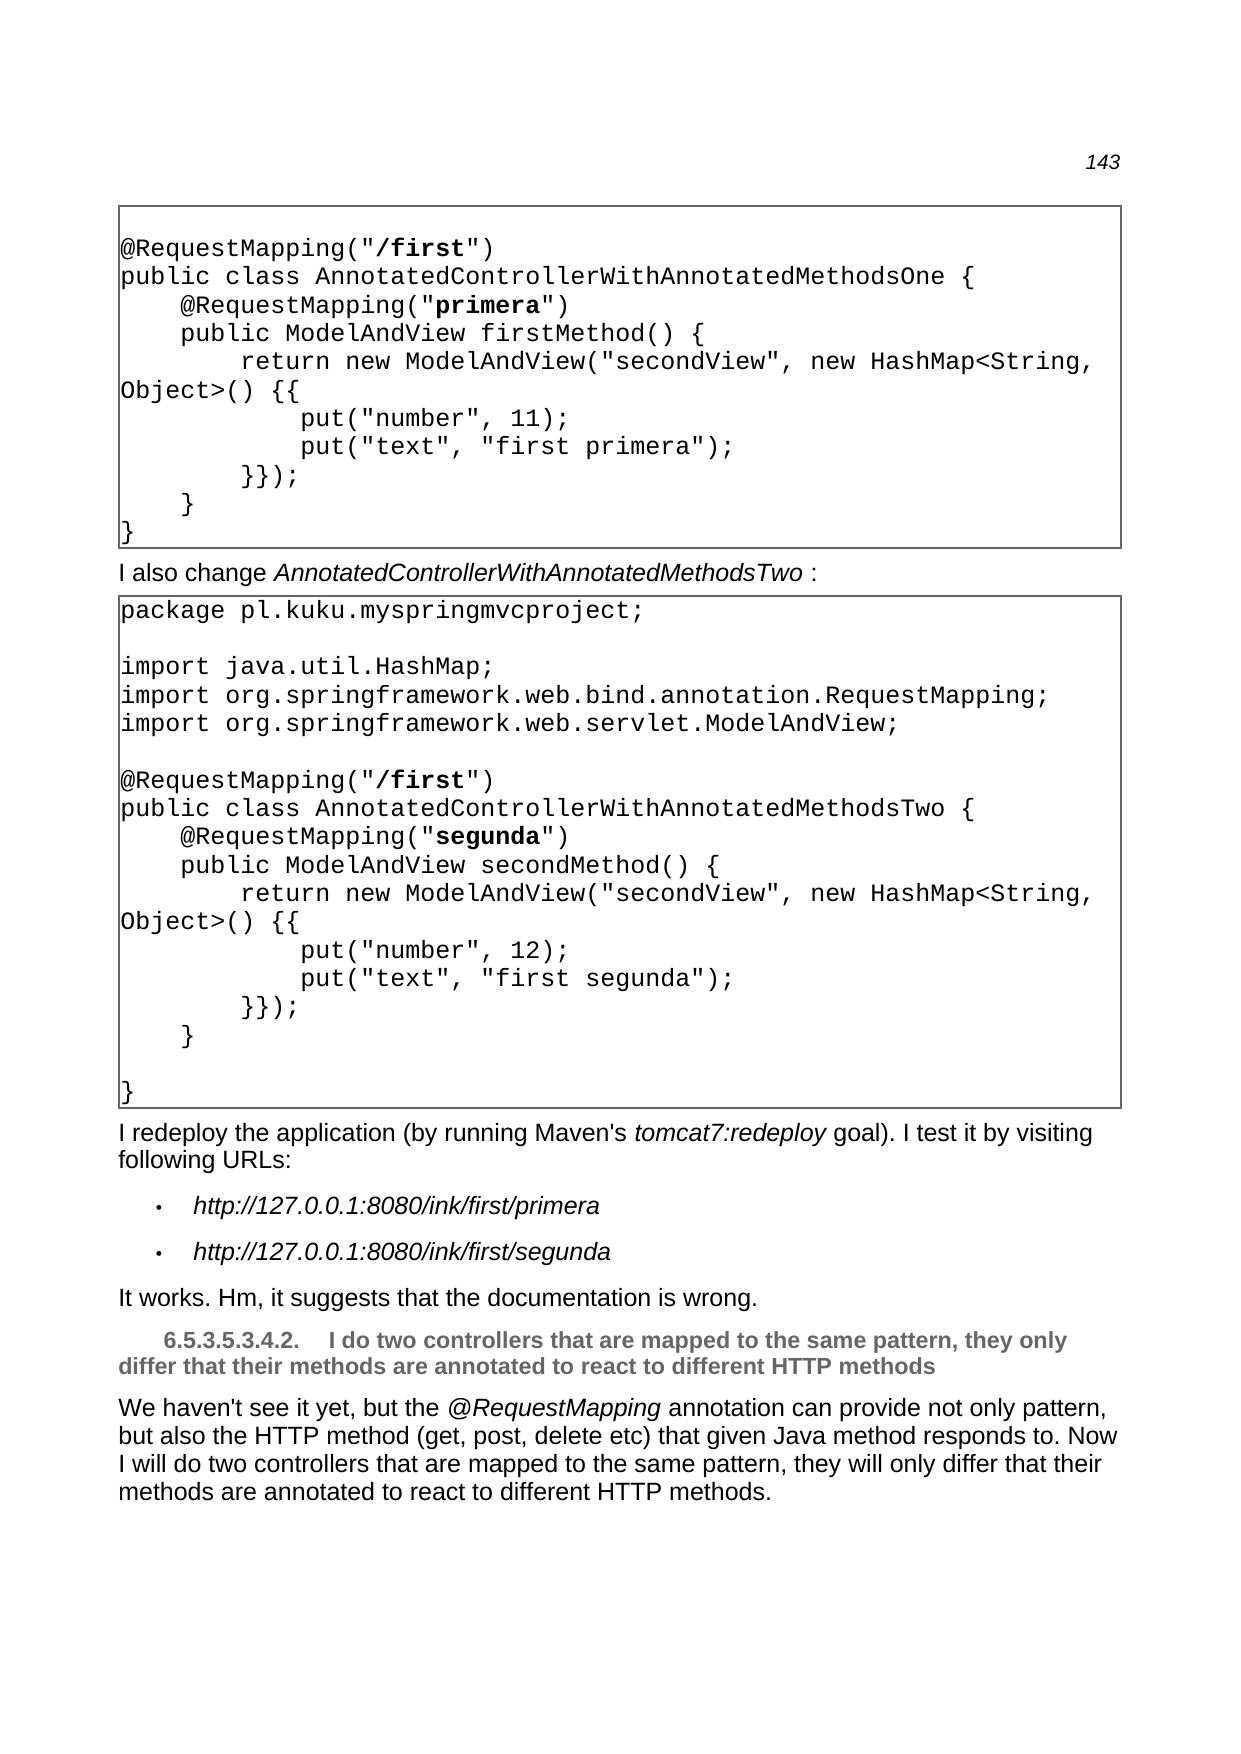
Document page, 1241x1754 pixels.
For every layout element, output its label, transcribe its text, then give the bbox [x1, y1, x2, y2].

text put("text", "first segunda"); [120, 963, 1120, 992]
text public class AnnotatedControllerWithAnnotatedMethodsOne { [120, 262, 1120, 290]
text } [120, 488, 1120, 517]
list http://127.0.0.1:8080/ink/first/segunda [156, 1238, 1122, 1266]
list http://127.0.0.1:8080/ink/first/primera [156, 1192, 1122, 1220]
text import java.util.HashMap; [120, 652, 1120, 680]
text public ModelAndView firstMethod() { [120, 318, 1120, 347]
text }}); [120, 460, 1120, 488]
text } [120, 1077, 1120, 1107]
text public ModelAndView secondMethod() { [120, 850, 1120, 878]
text I redeploy the application (by running Maven's tomcat7:redeploy goal). I test it by visiting following URLs: [118, 1118, 1122, 1174]
text put("number", 11); [120, 403, 1120, 432]
text import org.springframework.web.bind.annotation.RequestMapping; [120, 680, 1120, 708]
subtitle I do two controllers that are mapped to the same pattern, they only differ that their methods are annotated to react to different HTTP methods [118, 1327, 1122, 1379]
text package pl.kuku.myspringmvcproject; [120, 597, 1120, 626]
text return new ModelAndView("secondView", new HashMap<String, Object>() {{ [120, 347, 1120, 403]
text It works. Hm, it suggests that the documentation is wrong. [118, 1284, 1122, 1312]
text return new ModelAndView("secondView", new HashMap<String, Object>() {{ [120, 878, 1120, 935]
text public class AnnotatedControllerWithAnnotatedMethodsTwo { [120, 793, 1120, 822]
text }}); [120, 992, 1120, 1020]
text put("text", "first primera"); [120, 432, 1120, 460]
text I also change AnnotatedControllerWithAnnotatedMethodsTwo : [118, 558, 1122, 586]
text @RequestMapping("primera") [120, 290, 1120, 318]
text } [120, 517, 1120, 547]
text put("number", 12); [120, 935, 1120, 963]
text } [120, 1020, 1120, 1051]
text @RequestMapping("/first") [120, 233, 1120, 262]
text @RequestMapping("/first") [120, 765, 1120, 793]
text import org.springframework.web.servlet.ModelAndView; [120, 708, 1120, 739]
text @RequestMapping("segunda") [120, 822, 1120, 850]
text We haven't see it yet, but the @RequestMapping annotation can provide not only pattern, but also the HTTP method (get, post, delete etc) that given Java method responds to. Now I will do two controllers that are mapped to the same pattern, they will only differ that their methods are annotated to react to different HTTP methods. [118, 1394, 1122, 1506]
